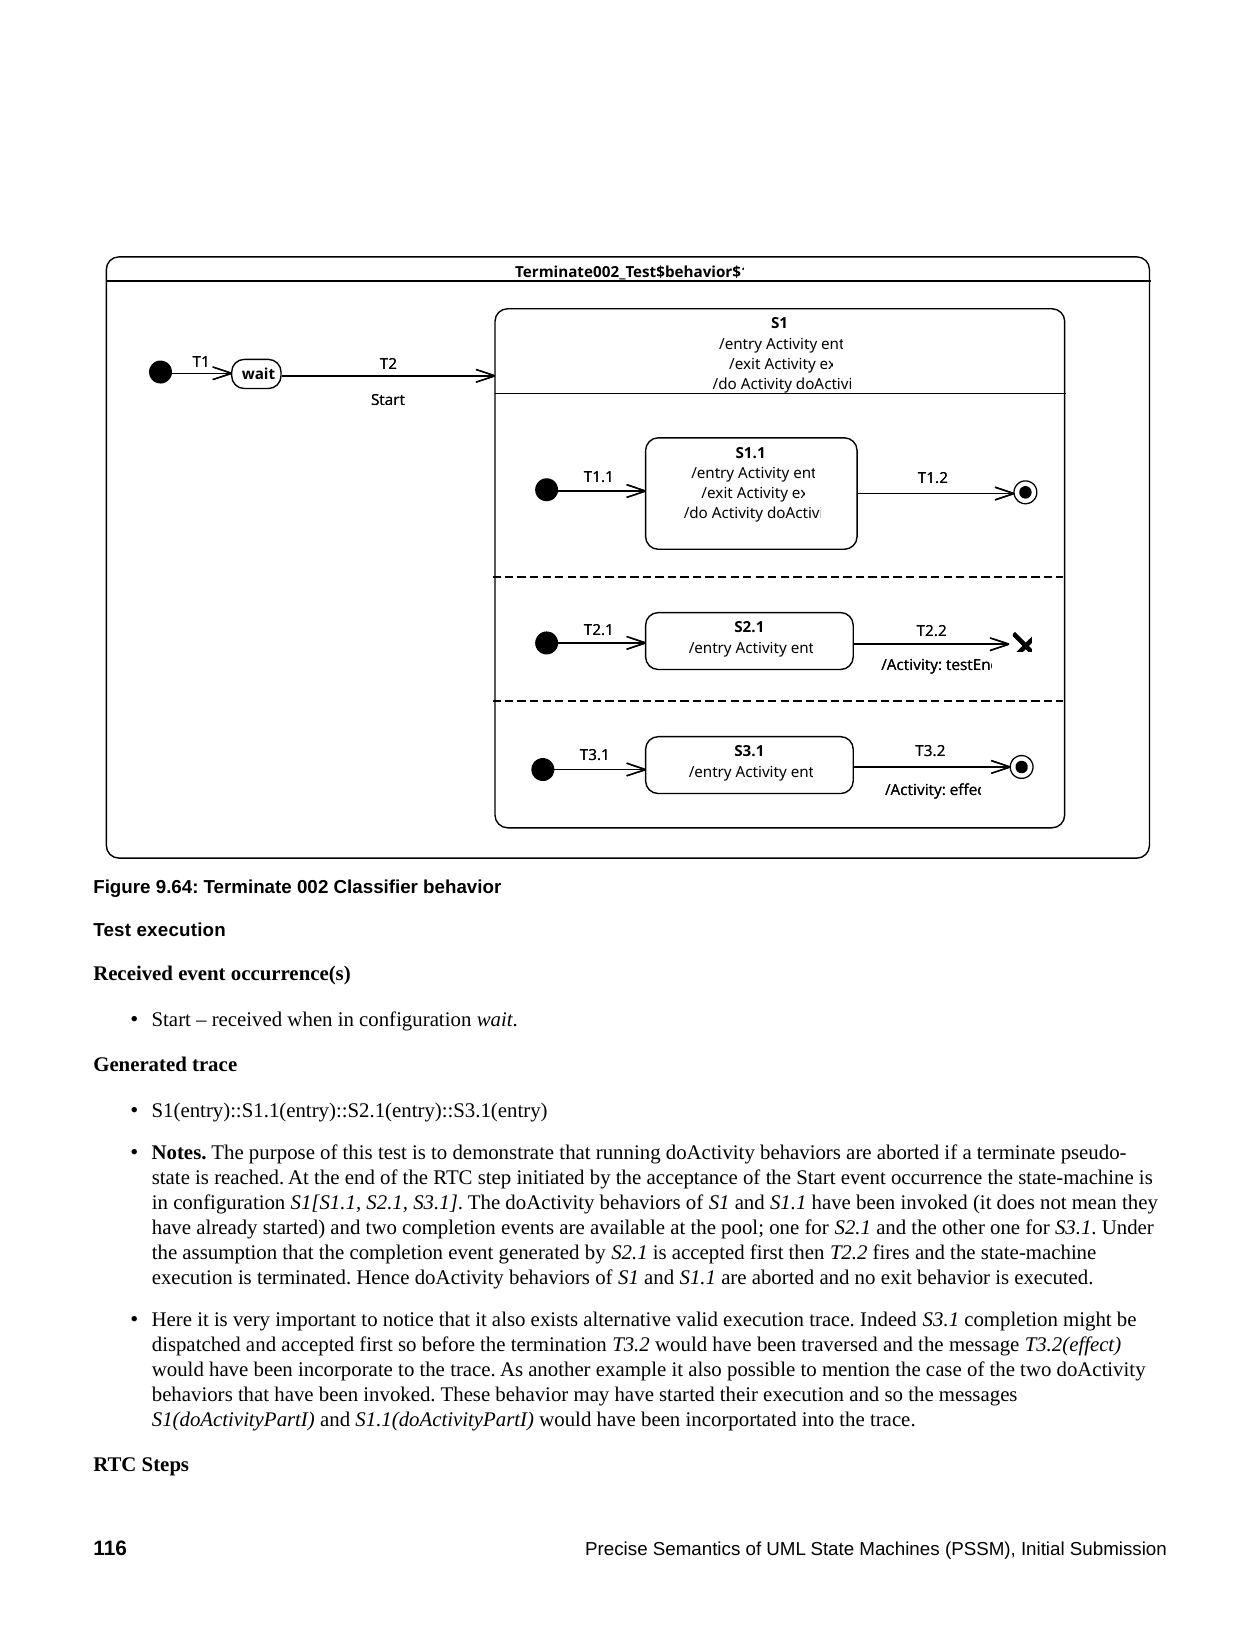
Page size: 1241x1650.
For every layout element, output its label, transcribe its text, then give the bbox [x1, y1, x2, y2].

list Start – received when in configuration wait. [131, 1006, 1164, 1031]
list S1(entry)::S1.1(entry)::S2.1(entry)::S3.1(entry) [131, 1097, 1164, 1122]
text Received event occurrence(s) [93, 961, 1164, 985]
list Notes. The purpose of this test is to demonstrate that running doActivity behaviors are aborted if a terminate pseudo-state is reached. At the end of the RTC step initiated by the acceptance of the Start event occurrence the state-machine is in configuration S1[S1.1, S2.1, S3.1]. The doActivity behaviors of S1 and S1.1 have been invoked (it does not mean they have already started) and two completion events are available at the pool; one for S2.1 and the other one for S3.1. Under the assumption that the completion event generated by S2.1 is accepted first then T2.2 fires and the state-machine execution is terminated. Hence doActivity behaviors of S1 and S1.1 are aborted and no exit behavior is executed. [131, 1139, 1164, 1289]
list Here it is very important to notice that it also exists alternative valid execution trace. Indeed S3.1 completion might be dispatched and accepted first so before the termination T3.2 would have been traversed and the message T3.2(effect) would have been incorporate to the trace. As another example it also possible to mention the case of the two doActivity behaviors that have been invoked. These behavior may have started their execution and so the messages S1(doActivityPartI) and S1.1(doActivityPartI) would have been incorportated into the trace. [131, 1306, 1164, 1431]
text Generated trace [93, 1052, 1164, 1076]
subtitle Test execution [93, 897, 1164, 940]
text RTC Steps [93, 1452, 1164, 1476]
subtitle [93, 231, 1164, 243]
text Figure 9.64: Terminate 002 Classifier behavior [93, 243, 1164, 897]
